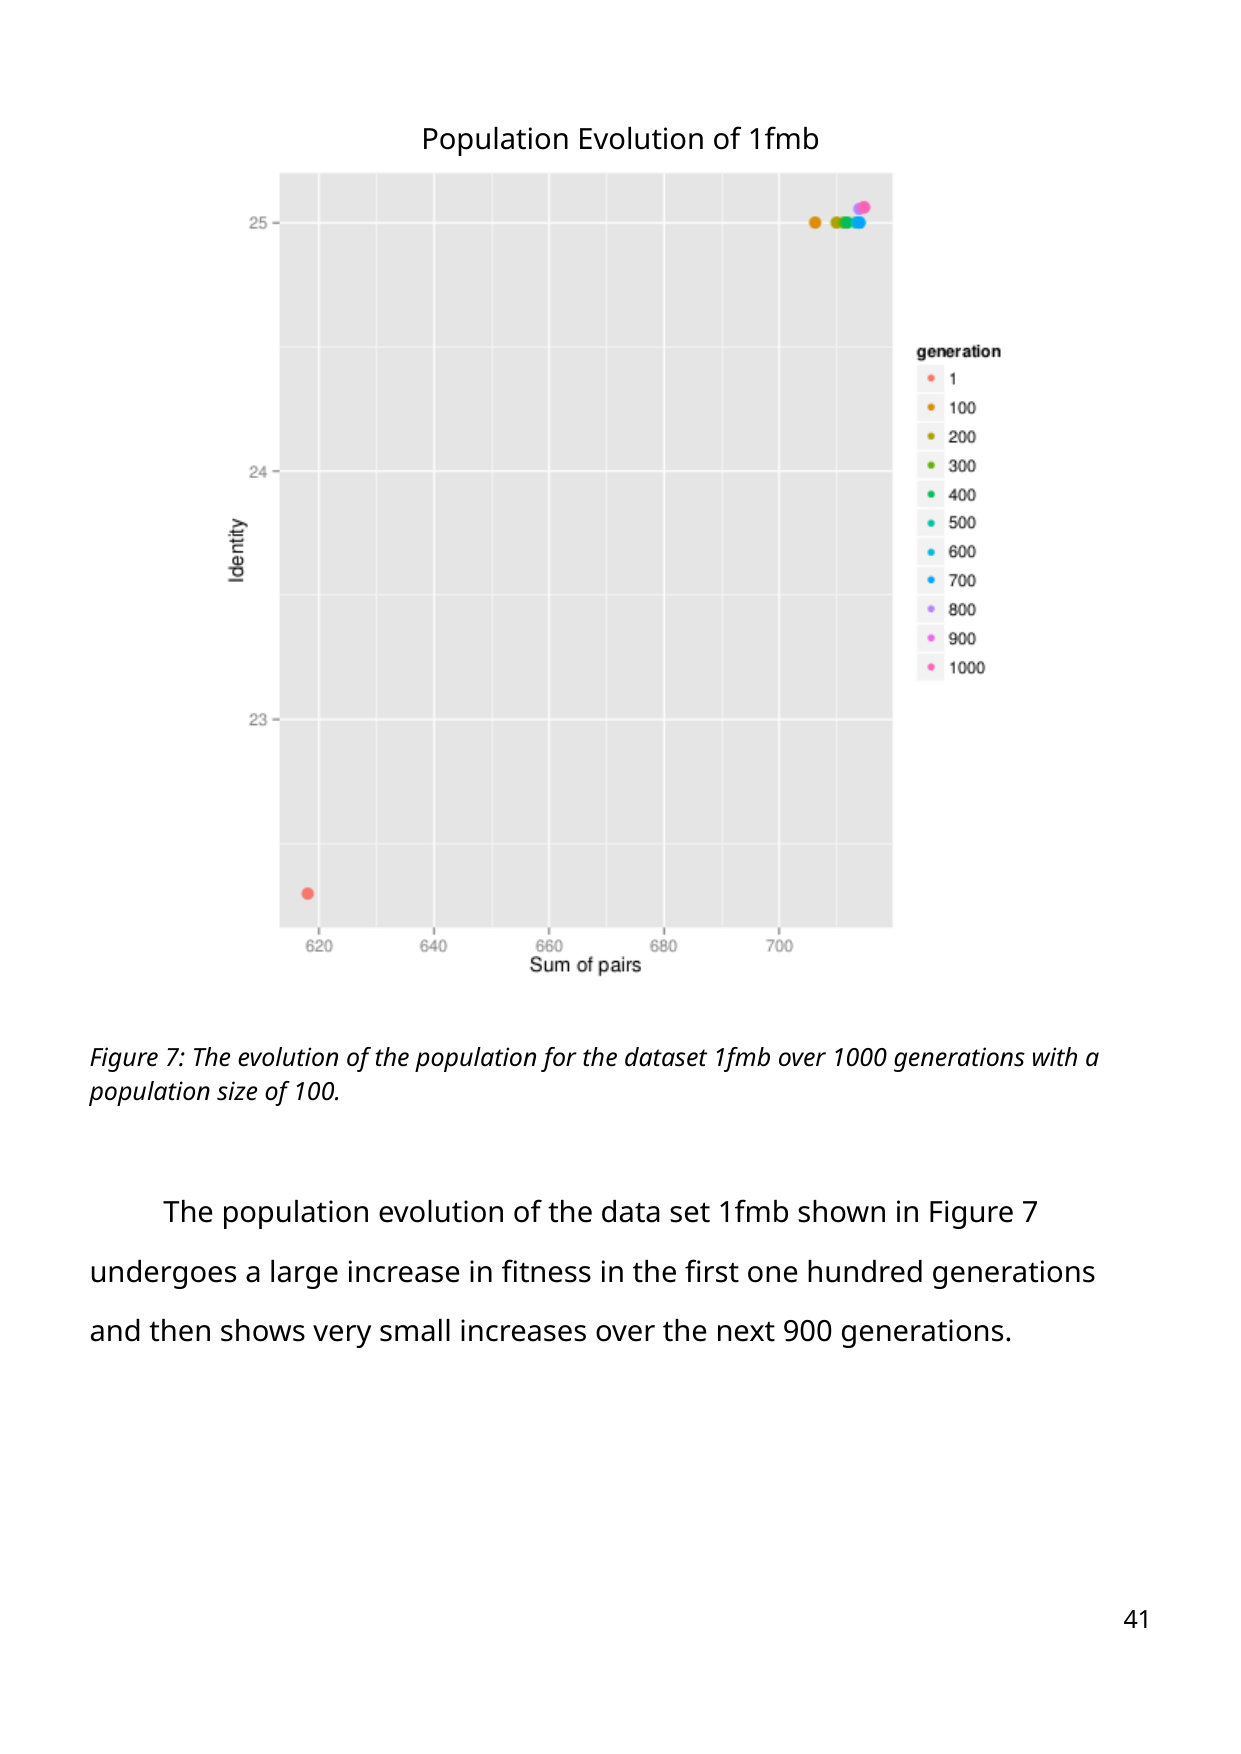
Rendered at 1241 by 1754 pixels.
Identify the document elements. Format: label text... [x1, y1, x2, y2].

text The population evolution of the data set 1fmb shown in Figure 7 undergoes a large increase in fitness in the first one hundred generations and then shows very small increases over the next 900 generations. [89, 1192, 1152, 1350]
table_header Population Evolution of 1fmb [89, 118, 1152, 158]
table_cell [89, 158, 1152, 1027]
picture [222, 157, 1019, 987]
text Figure 7: The evolution of the population for the dataset 1fmb over 1000 generations with a population size of 100. [89, 1039, 1152, 1107]
